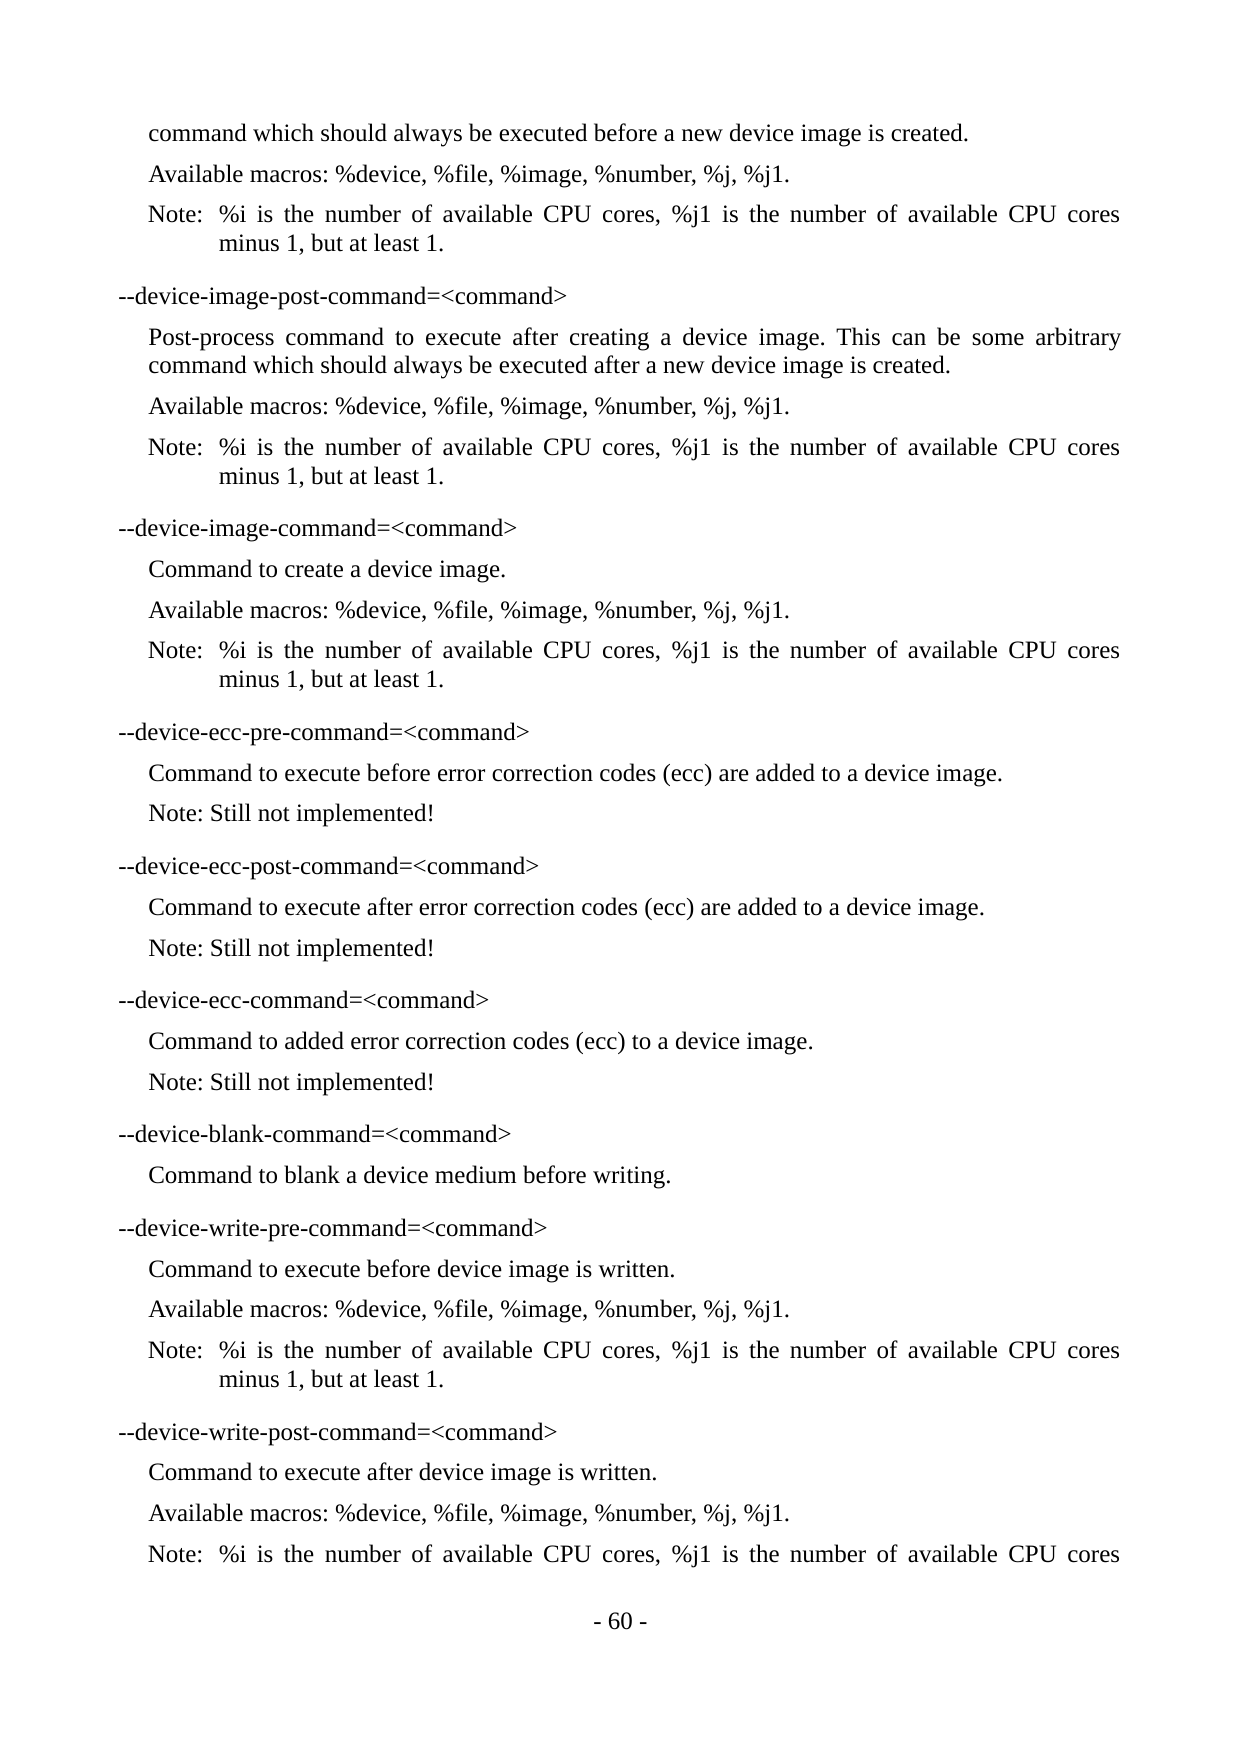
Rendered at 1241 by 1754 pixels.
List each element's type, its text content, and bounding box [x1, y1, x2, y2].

text Note: %i is the number of available CPU cores, %j1 is the number of available CPU cores minus 1, but at least 1. [148, 636, 1122, 693]
title --device-write-post-command=<command> [118, 1417, 1122, 1445]
title --device-ecc-command=<command> [118, 985, 1122, 1014]
text Command to create a device image. [148, 554, 1122, 583]
text Available macros: %device, %file, %image, %number, %j, %j1. [148, 1498, 1122, 1527]
text Command to execute before device image is written. [148, 1254, 1122, 1282]
title --device-blank-command=<command> [118, 1119, 1122, 1148]
text Command to execute after device image is written. [148, 1457, 1122, 1486]
title --device-ecc-post-command=<command> [118, 851, 1122, 880]
text Post-process command to execute after creating a device image. This can be some arbitrary command which should always be executed after a new device image is created. [148, 322, 1122, 379]
text Note: Still not implemented! [148, 1067, 1122, 1096]
text command which should always be executed before a new device image is created. [148, 118, 1122, 147]
text Note: Still not implemented! [148, 933, 1122, 961]
text Command to execute after error correction codes (ecc) are added to a device image. [148, 892, 1122, 921]
text Available macros: %device, %file, %image, %number, %j, %j1. [148, 159, 1122, 188]
text Note: %i is the number of available CPU cores, %j1 is the number of available CPU cores [148, 1539, 1122, 1568]
text Command to execute before error correction codes (ecc) are added to a device image. [148, 758, 1122, 787]
text Note: %i is the number of available CPU cores, %j1 is the number of available CPU cores minus 1, but at least 1. [148, 432, 1122, 489]
title --device-image-command=<command> [118, 513, 1122, 542]
text Command to blank a device medium before writing. [148, 1160, 1122, 1189]
title --device-ecc-pre-command=<command> [118, 717, 1122, 746]
title --device-image-post-command=<command> [118, 281, 1122, 310]
text Note: Still not implemented! [148, 798, 1122, 827]
text Command to added error correction codes (ecc) to a device image. [148, 1026, 1122, 1055]
title --device-write-pre-command=<command> [118, 1213, 1122, 1242]
text Available macros: %device, %file, %image, %number, %j, %j1. [148, 595, 1122, 624]
text Available macros: %device, %file, %image, %number, %j, %j1. [148, 391, 1122, 420]
text Available macros: %device, %file, %image, %number, %j, %j1. [148, 1294, 1122, 1323]
text Note: %i is the number of available CPU cores, %j1 is the number of available CPU cores minus 1, but at least 1. [148, 199, 1122, 257]
text Note: %i is the number of available CPU cores, %j1 is the number of available CPU cores minus 1, but at least 1. [148, 1335, 1122, 1393]
